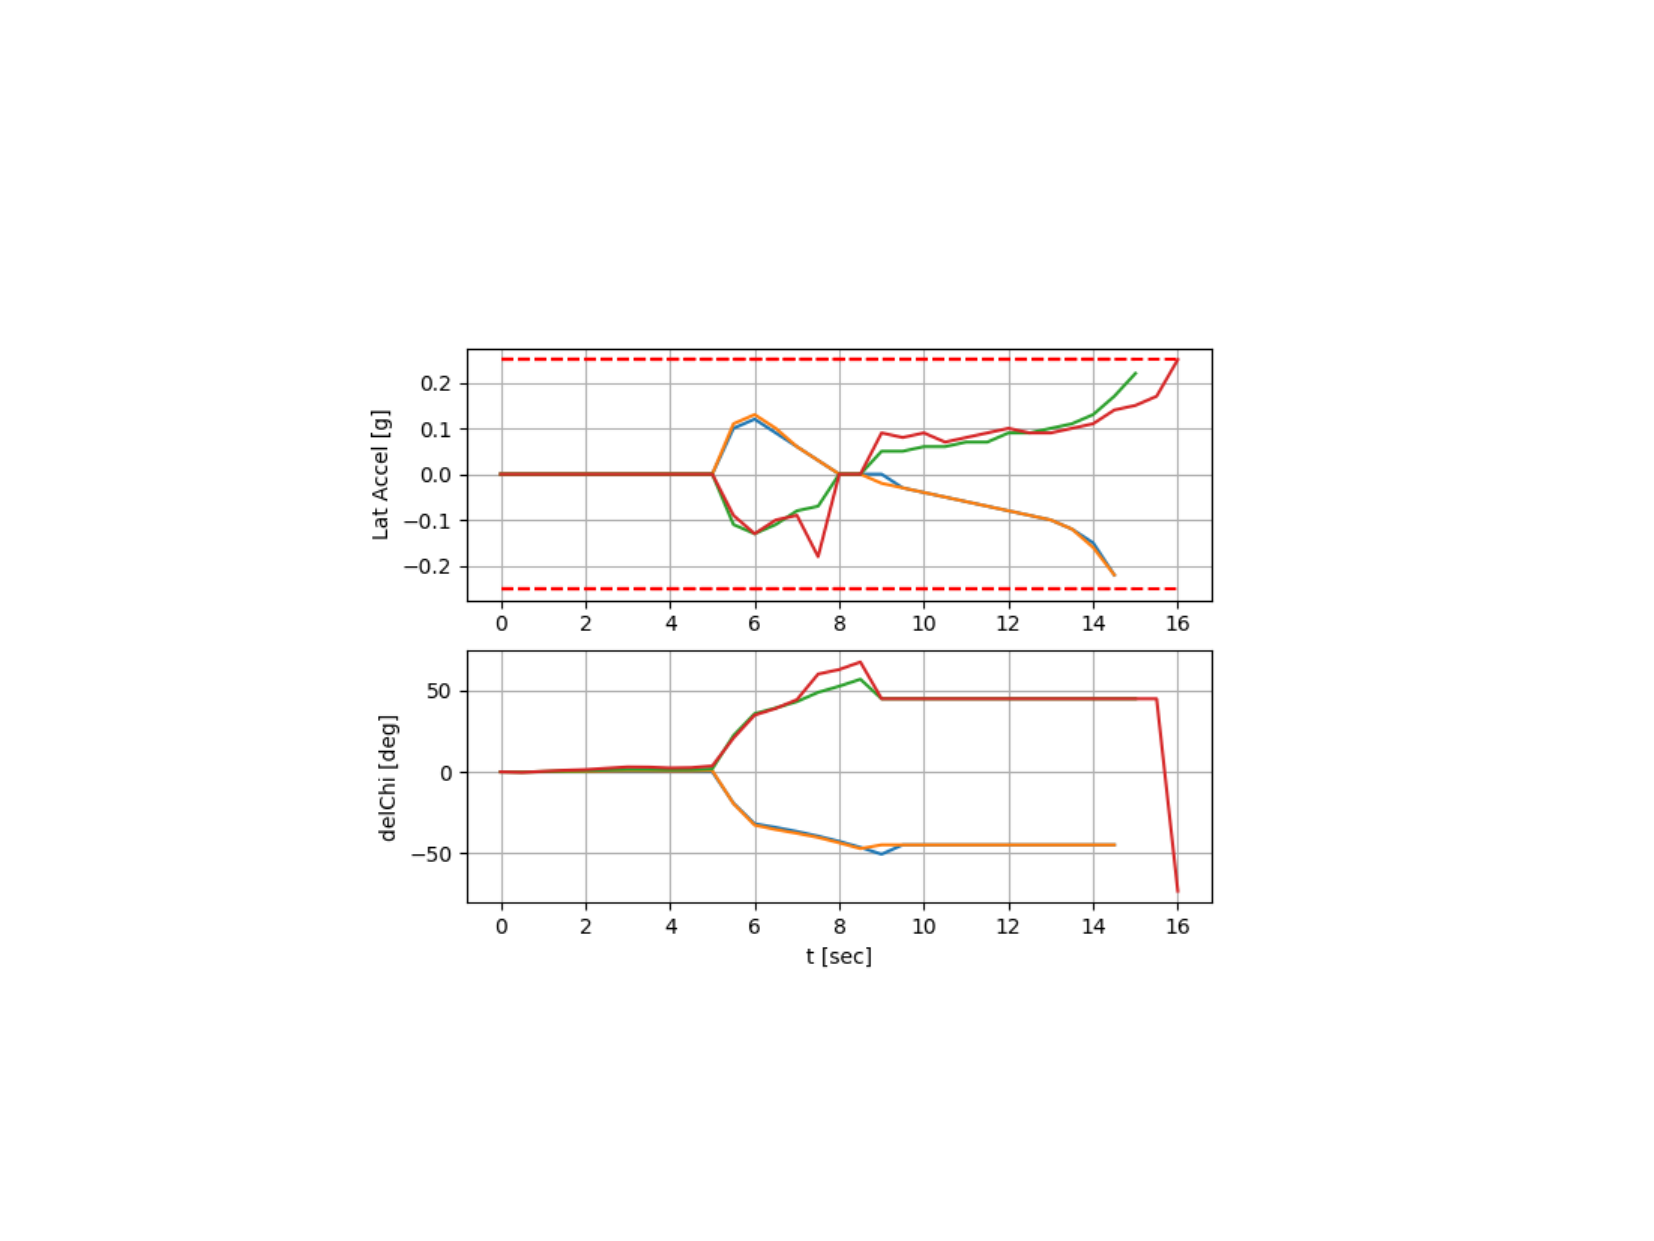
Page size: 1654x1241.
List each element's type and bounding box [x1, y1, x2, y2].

picture [347, 262, 1308, 983]
